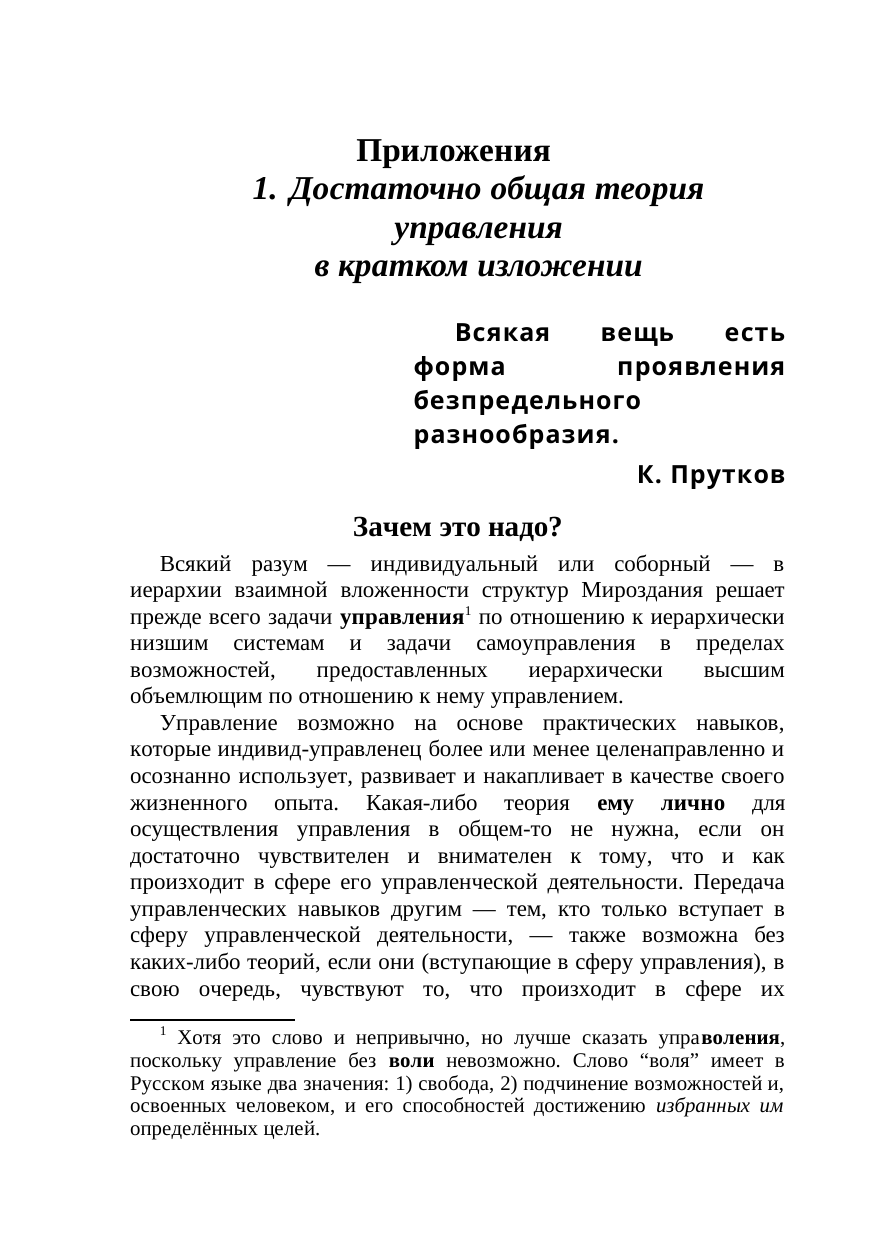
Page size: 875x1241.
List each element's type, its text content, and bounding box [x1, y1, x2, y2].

text Хотя это слово и непривычно, но лучше сказать управоления, поскольку управление без воли невозможно. Слово “воля” имеет в Русском языке два значения: 1) свобода, 2) подчинение возможностей и, освоенных человеком, и его способностей достижению избранных им определённых целей. [130, 1026, 785, 1140]
text К. Прутков [366, 457, 785, 491]
text Всякая вещь есть форма проявления безпредельного разнообразия. [413, 315, 785, 451]
text Всякий разум — индивидуальный или соборный — в иерархии взаимной вложенности структур Мироздания решает прежде всего задачи управления по отношению к иерархически низшим системам и задачи самоуправления в пределах возможностей, предоставленных иерархически высшим объемлющим по отношению к нему управлением. [130, 549, 785, 709]
subtitle Зачем это надо? [130, 509, 785, 543]
text Управление возможно на основе практических навыков, которые индивид-управленец более или менее целенаправленно и осознанно использует, развивает и накапливает в качестве своего жизненного опыта. Какая-либо теория ему лично для осуществления управления в общем-то не нужна, если он достаточно чувствителен и внимателен к тому, что и как произходит в сфере его управленческой деятельности. Передача управленческих навыков другим — тем, кто только вступает в сферу управленческой деятельности, — также возможна без каких-либо теорий, если они (вступающие в сферу управления), в свою очередь, чувствуют то, что произходит в сфере их [130, 709, 785, 1001]
subtitle Приложения 1. Достаточно общая теория управления в кратком изложении [130, 130, 785, 283]
